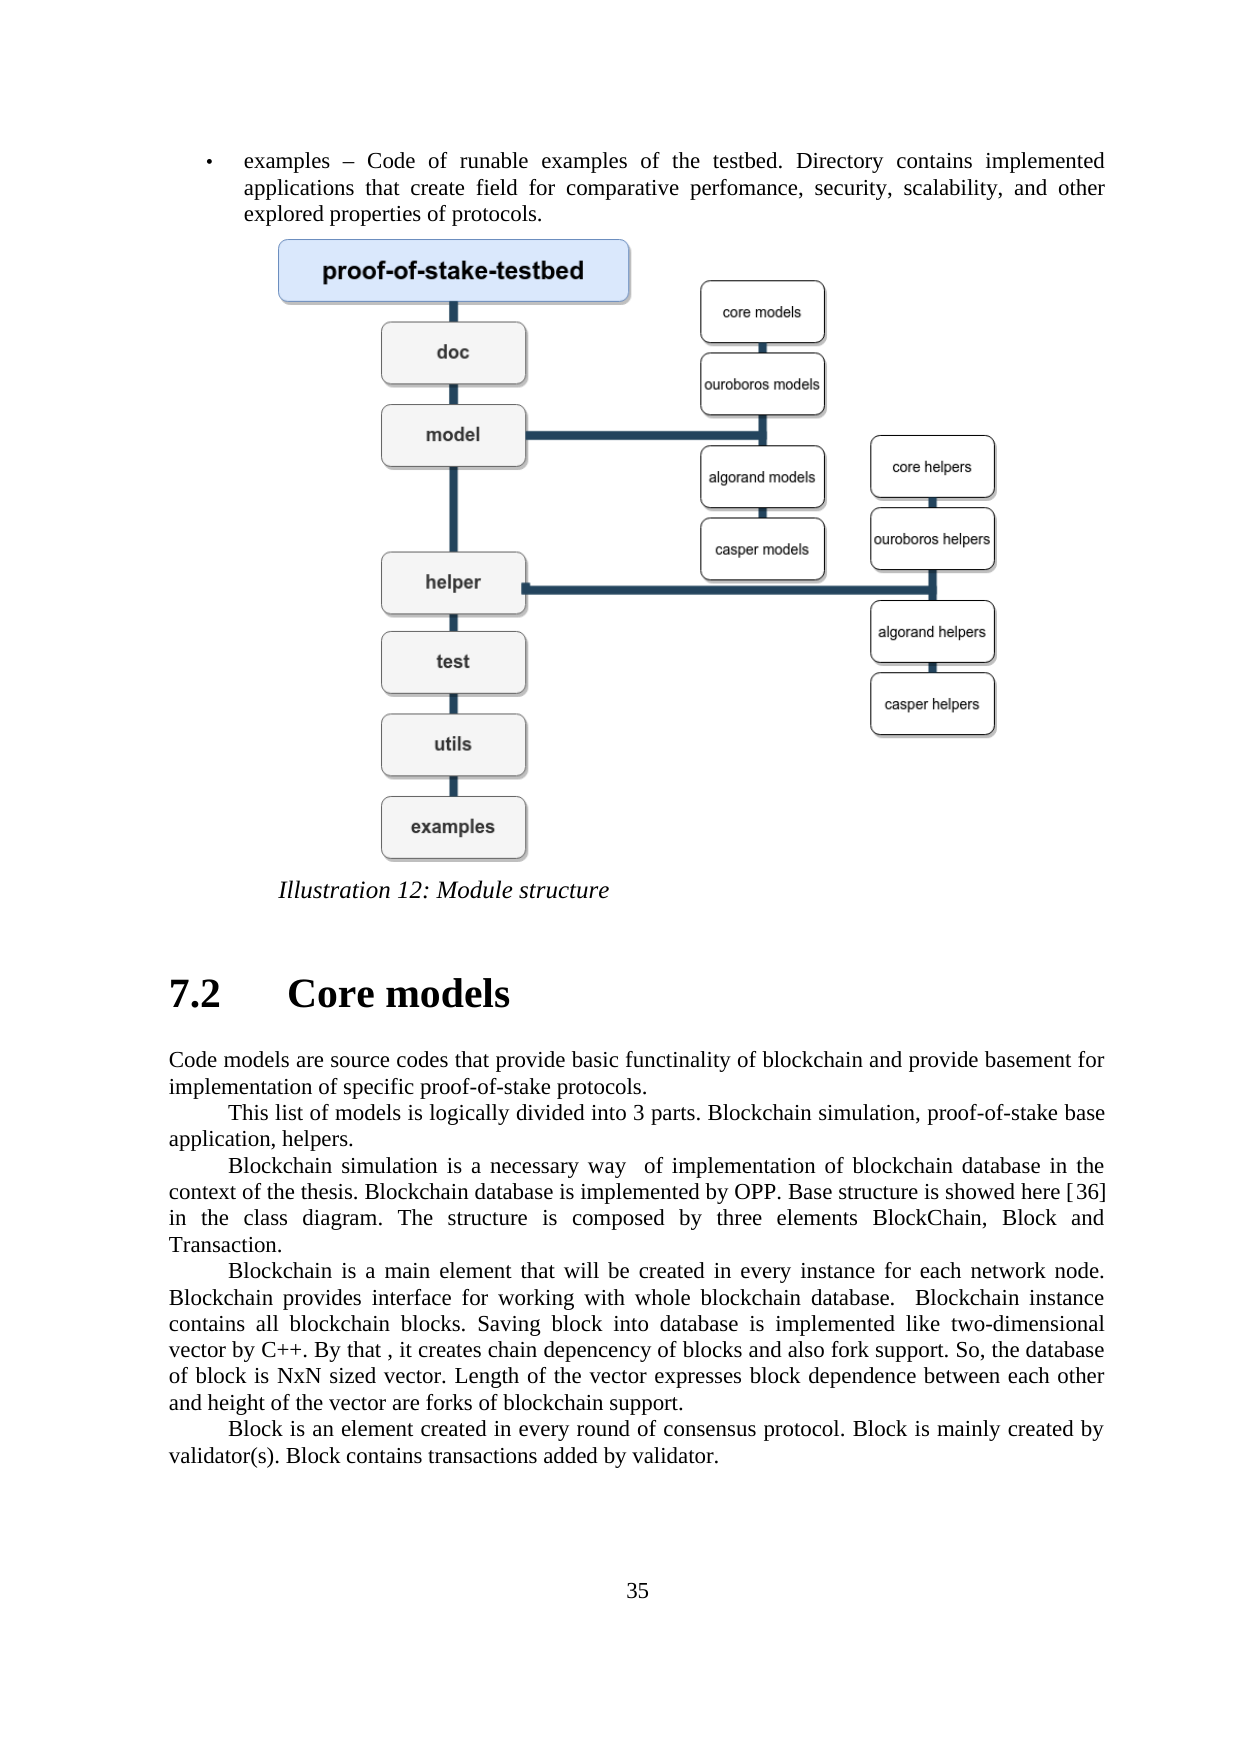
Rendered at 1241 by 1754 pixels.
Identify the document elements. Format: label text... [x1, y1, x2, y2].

text Code models are source codes that provide basic functinality of blockchain and provide basement for implementation of specific proof-of-stake protocols. [169, 1046, 1106, 1099]
list examples – Code of runable examples of the testbed. Directory contains implemented applications that create field for comparative perfomance, security, scalability, and other explored properties of protocols. [206, 148, 1106, 227]
picture [278, 239, 997, 862]
subtitle Core models [169, 968, 1106, 1016]
text Block is an element created in every round of consensus protocol. Block is mainly created by validator(s). Block contains transactions added by validator. [169, 1415, 1106, 1468]
text Blockchain is a main element that will be created in every instance for each network node. Blockchain provides interface for working with whole blockchain database. Blockchain instance contains all blockchain blocks. Saving block into database is implemented like two-dimensional vector by C++. By that , it creates chain depencency of blocks and also fork support. So, the database of block is NxN sized vector. Length of the vector expresses block dependence between each other and height of the vector are forks of blockchain support. [169, 1257, 1106, 1415]
text Blockchain simulation is a necessary way of implementation of blockchain database in the context of the thesis. Blockchain database is implemented by OPP. Base structure is showed here [38] in the class diagram. The structure is composed by three elements BlockChain, Block and Transaction. [169, 1152, 1106, 1257]
text This list of models is logically divided into 3 parts. Blockchain simulation, proof-of-stake base application, helpers. [169, 1099, 1106, 1152]
text Illustration 12: Module structure [278, 862, 997, 904]
